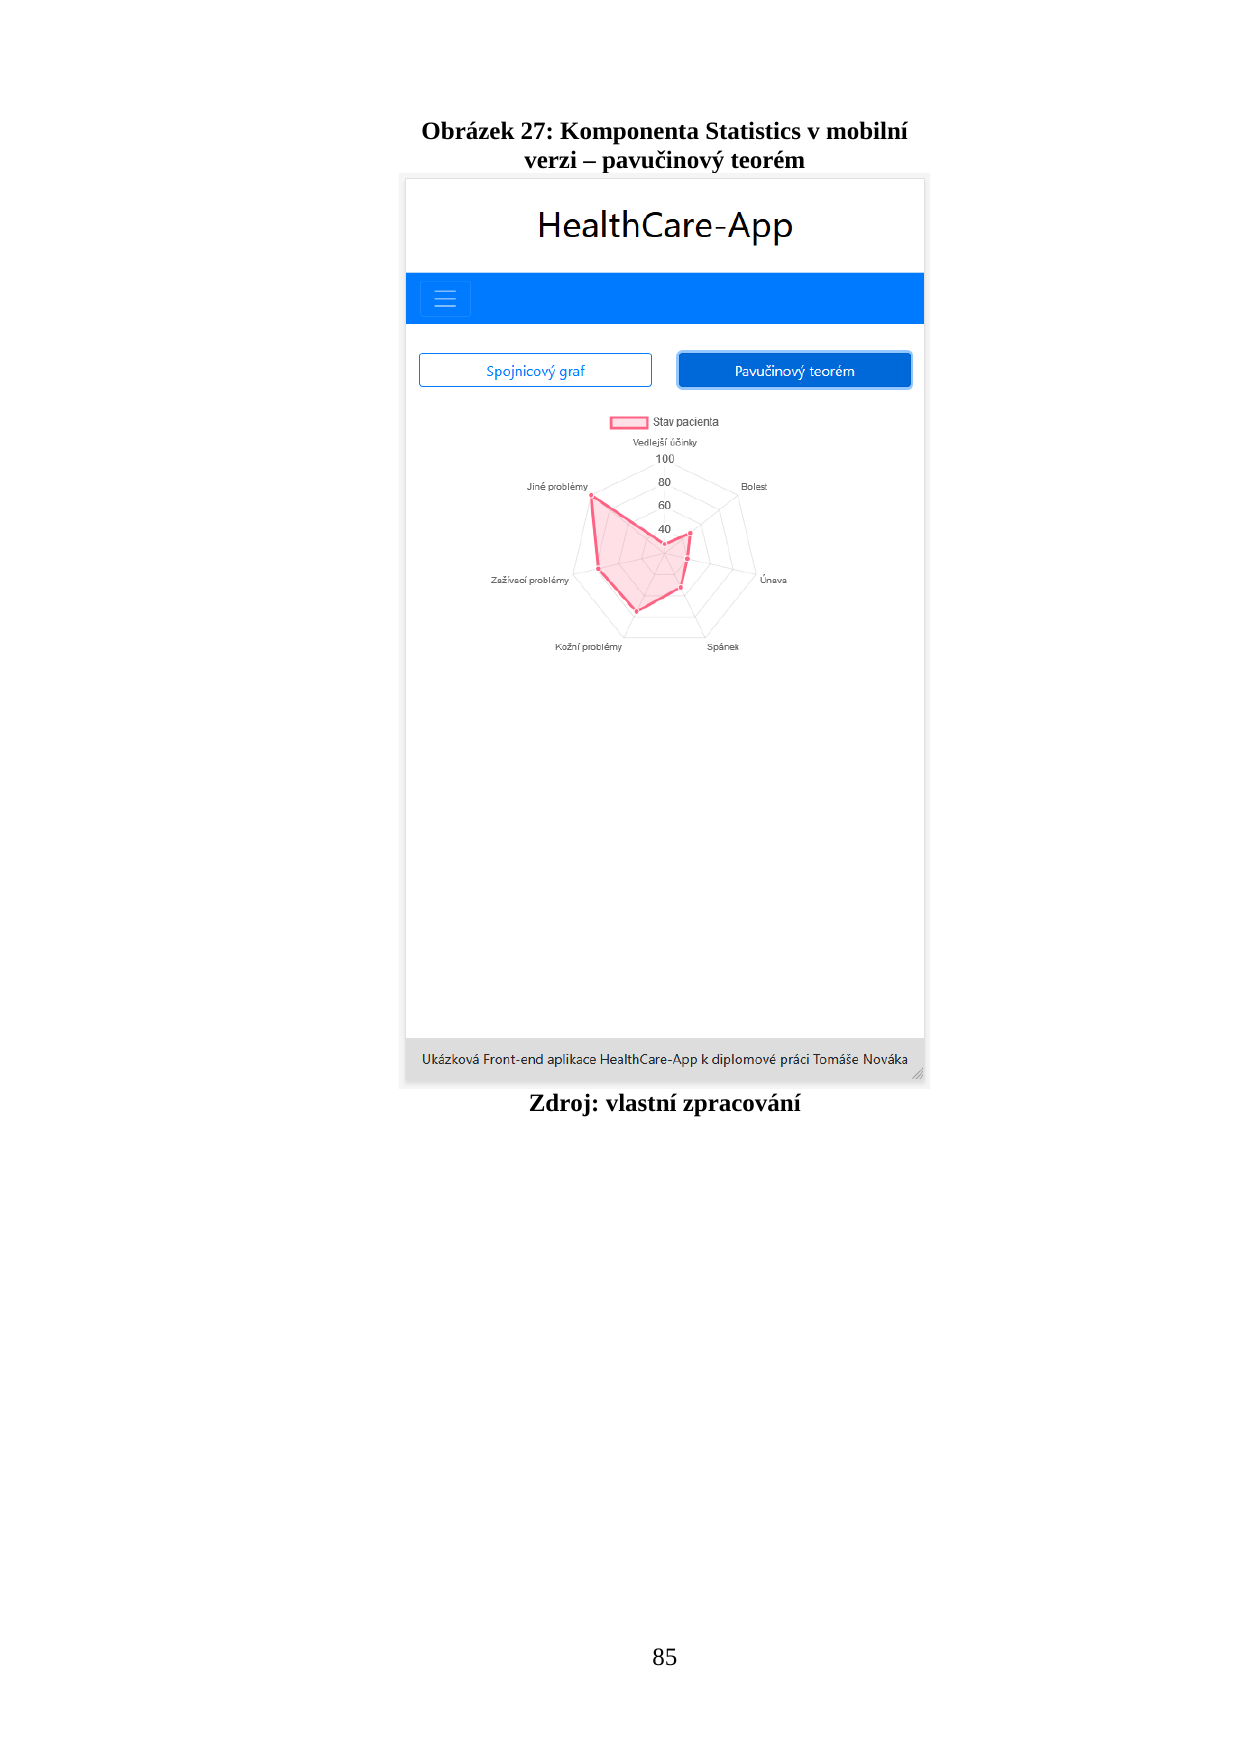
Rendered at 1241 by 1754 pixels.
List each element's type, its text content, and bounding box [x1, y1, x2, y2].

picture [398, 173, 931, 1089]
text Obrázek 27: Komponenta Statistics v mobilní verzi – pavučinový teorém [399, 116, 930, 173]
text Zdroj: vlastní zpracování [399, 1089, 930, 1117]
